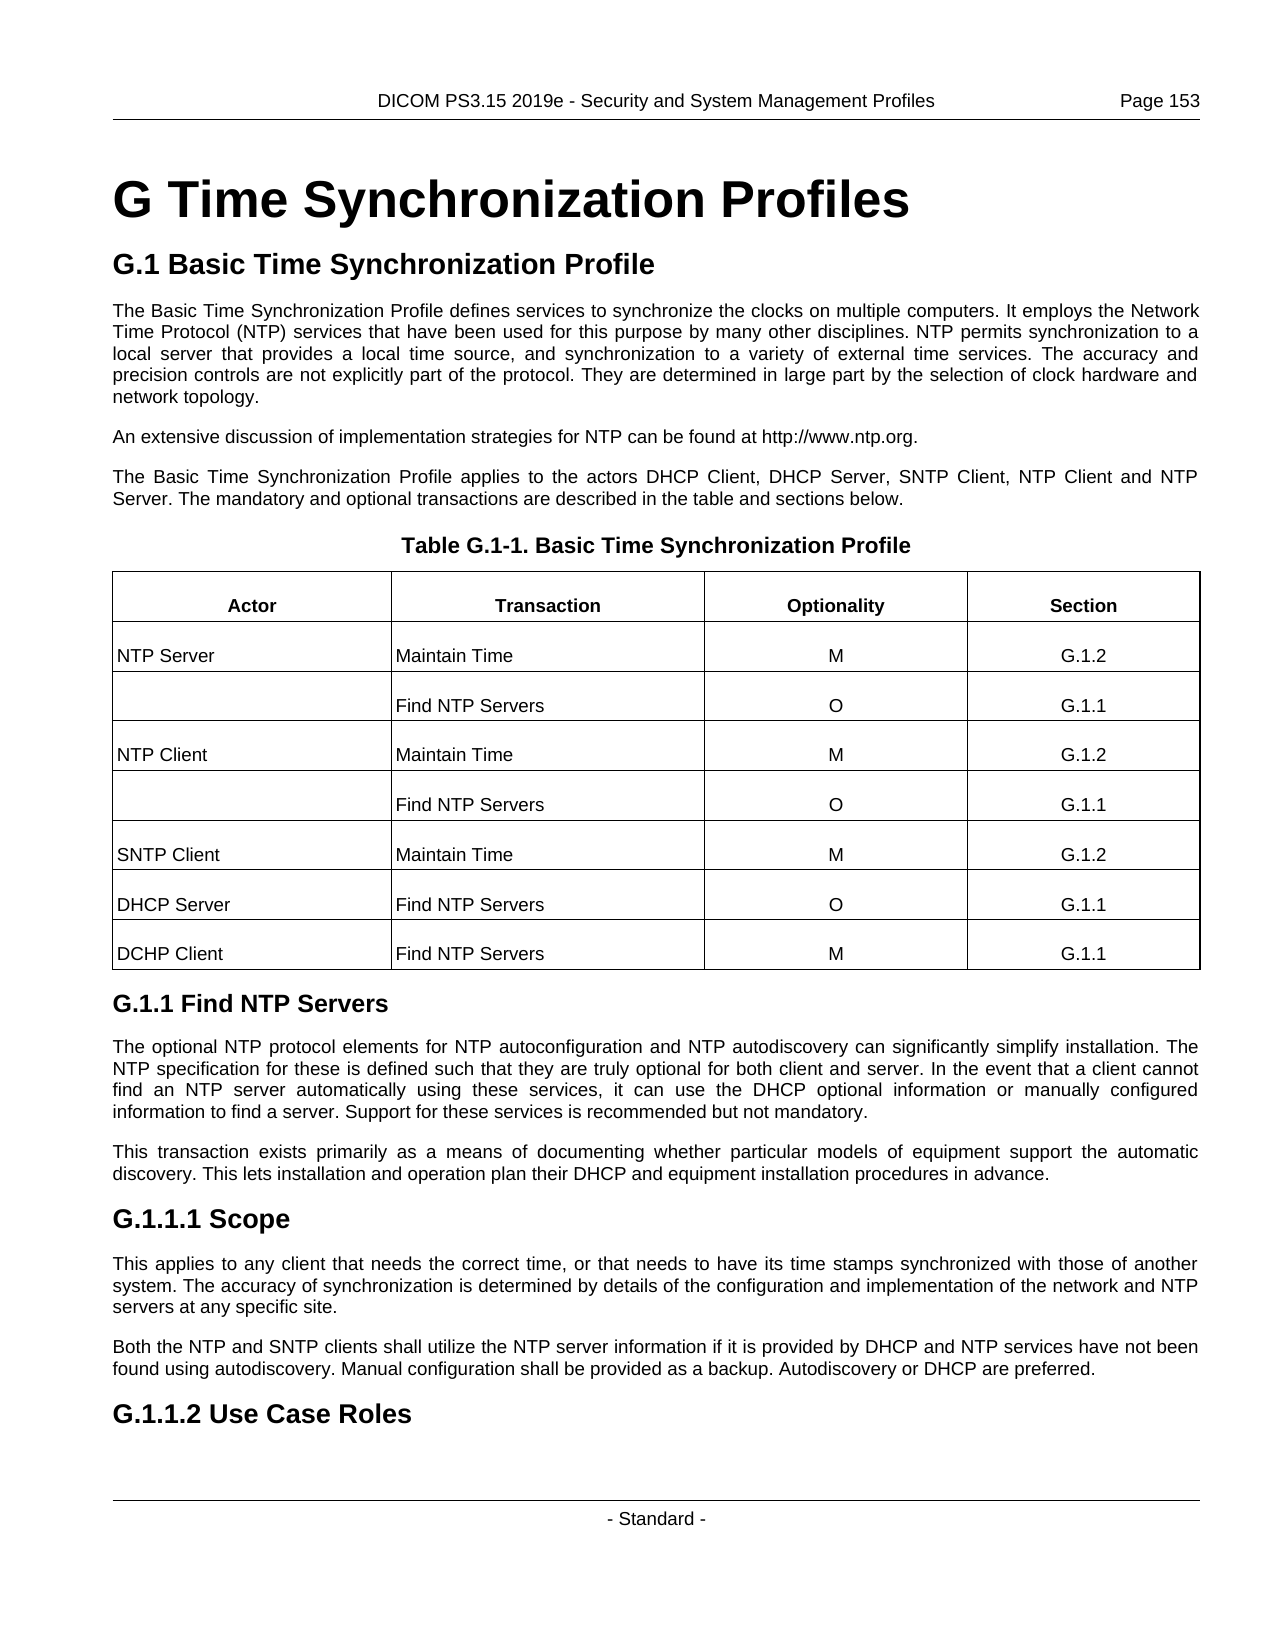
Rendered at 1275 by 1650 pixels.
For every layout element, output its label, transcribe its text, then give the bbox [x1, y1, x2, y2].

table_cell O [705, 771, 967, 820]
text Table G.1-1. Basic Time Synchronization Profile [112, 532, 1200, 558]
table_cell Maintain Time [392, 622, 704, 671]
table_header Actor [113, 572, 391, 621]
table_cell G.1.2 [968, 821, 1199, 869]
table_cell M [705, 920, 967, 969]
text The optional NTP protocol elements for NTP autoconfiguration and NTP autodiscovery can significantly simplify installation. The NTP specification for these is defined such that they are truly optional for both client and server. In the event that a client cannot find an NTP server automatically using these services, it can use the DHCP optional information or manually configured information to find a server. Support for these services is recommended but not mandatory. [112, 1036, 1200, 1122]
text The Basic Time Synchronization Profile applies to the actors DHCP Client, DHCP Server, SNTP Client, NTP Client and NTP Server. The mandatory and optional transactions are described in the table and sections below. [112, 466, 1200, 509]
table_header Transaction [392, 572, 704, 621]
table_cell DHCP Server [113, 870, 391, 919]
text This applies to any client that needs the correct time, or that needs to have its time stamps synchronized with those of another system. The accuracy of synchronization is determined by details of the configuration and implementation of the network and NTP servers at any specific site. [112, 1253, 1200, 1318]
table_cell NTP Server [113, 622, 391, 671]
table_cell [113, 771, 391, 820]
table_cell G.1.2 [968, 622, 1199, 671]
text An extensive discussion of implementation strategies for NTP can be found at http://www.ntp.org. [112, 426, 1200, 447]
table_cell M [705, 622, 967, 671]
table_cell NTP Client [113, 721, 391, 770]
text G.1.1.2 Use Case Roles [112, 1398, 1200, 1429]
table_cell Maintain Time [392, 721, 704, 770]
table_cell Find NTP Servers [392, 672, 704, 720]
text G Time Synchronization Profiles [112, 169, 1200, 228]
table_cell M [705, 821, 967, 869]
text Both the NTP and SNTP clients shall utilize the NTP server information if it is provided by DHCP and NTP services have not been found using autodiscovery. Manual configuration shall be provided as a backup. Autodiscovery or DHCP are preferred. [112, 1336, 1200, 1379]
table_cell M [705, 721, 967, 770]
table_cell SNTP Client [113, 821, 391, 869]
table_cell Find NTP Servers [392, 870, 704, 919]
table_cell [113, 672, 391, 720]
table_cell Find NTP Servers [392, 771, 704, 820]
table_cell G.1.1 [968, 672, 1199, 720]
table_header Section [968, 572, 1199, 621]
text The Basic Time Synchronization Profile defines services to synchronize the clocks on multiple computers. It employs the Network Time Protocol (NTP) services that have been used for this purpose by many other disciplines. NTP permits synchronization to a local server that provides a local time source, and synchronization to a variety of external time services. The accuracy and precision controls are not explicitly part of the protocol. They are determined in large part by the selection of clock hardware and network topology. [112, 299, 1200, 407]
table_cell G.1.1 [968, 870, 1199, 919]
table_cell G.1.1 [968, 771, 1199, 820]
table_cell DCHP Client [113, 920, 391, 969]
text G.1 Basic Time Synchronization Profile [112, 247, 1200, 281]
text G.1.1 Find NTP Servers [112, 988, 1200, 1017]
table_cell Find NTP Servers [392, 920, 704, 969]
table_cell O [705, 870, 967, 919]
table_cell O [705, 672, 967, 720]
table_header Optionality [705, 572, 967, 621]
table_cell G.1.2 [968, 721, 1199, 770]
text This transaction exists primarily as a means of documenting whether particular models of equipment support the automatic discovery. This lets installation and operation plan their DHCP and equipment installation procedures in advance. [112, 1141, 1200, 1184]
table_cell G.1.1 [968, 920, 1199, 969]
text G.1.1.1 Scope [112, 1203, 1200, 1234]
table_cell Maintain Time [392, 821, 704, 869]
